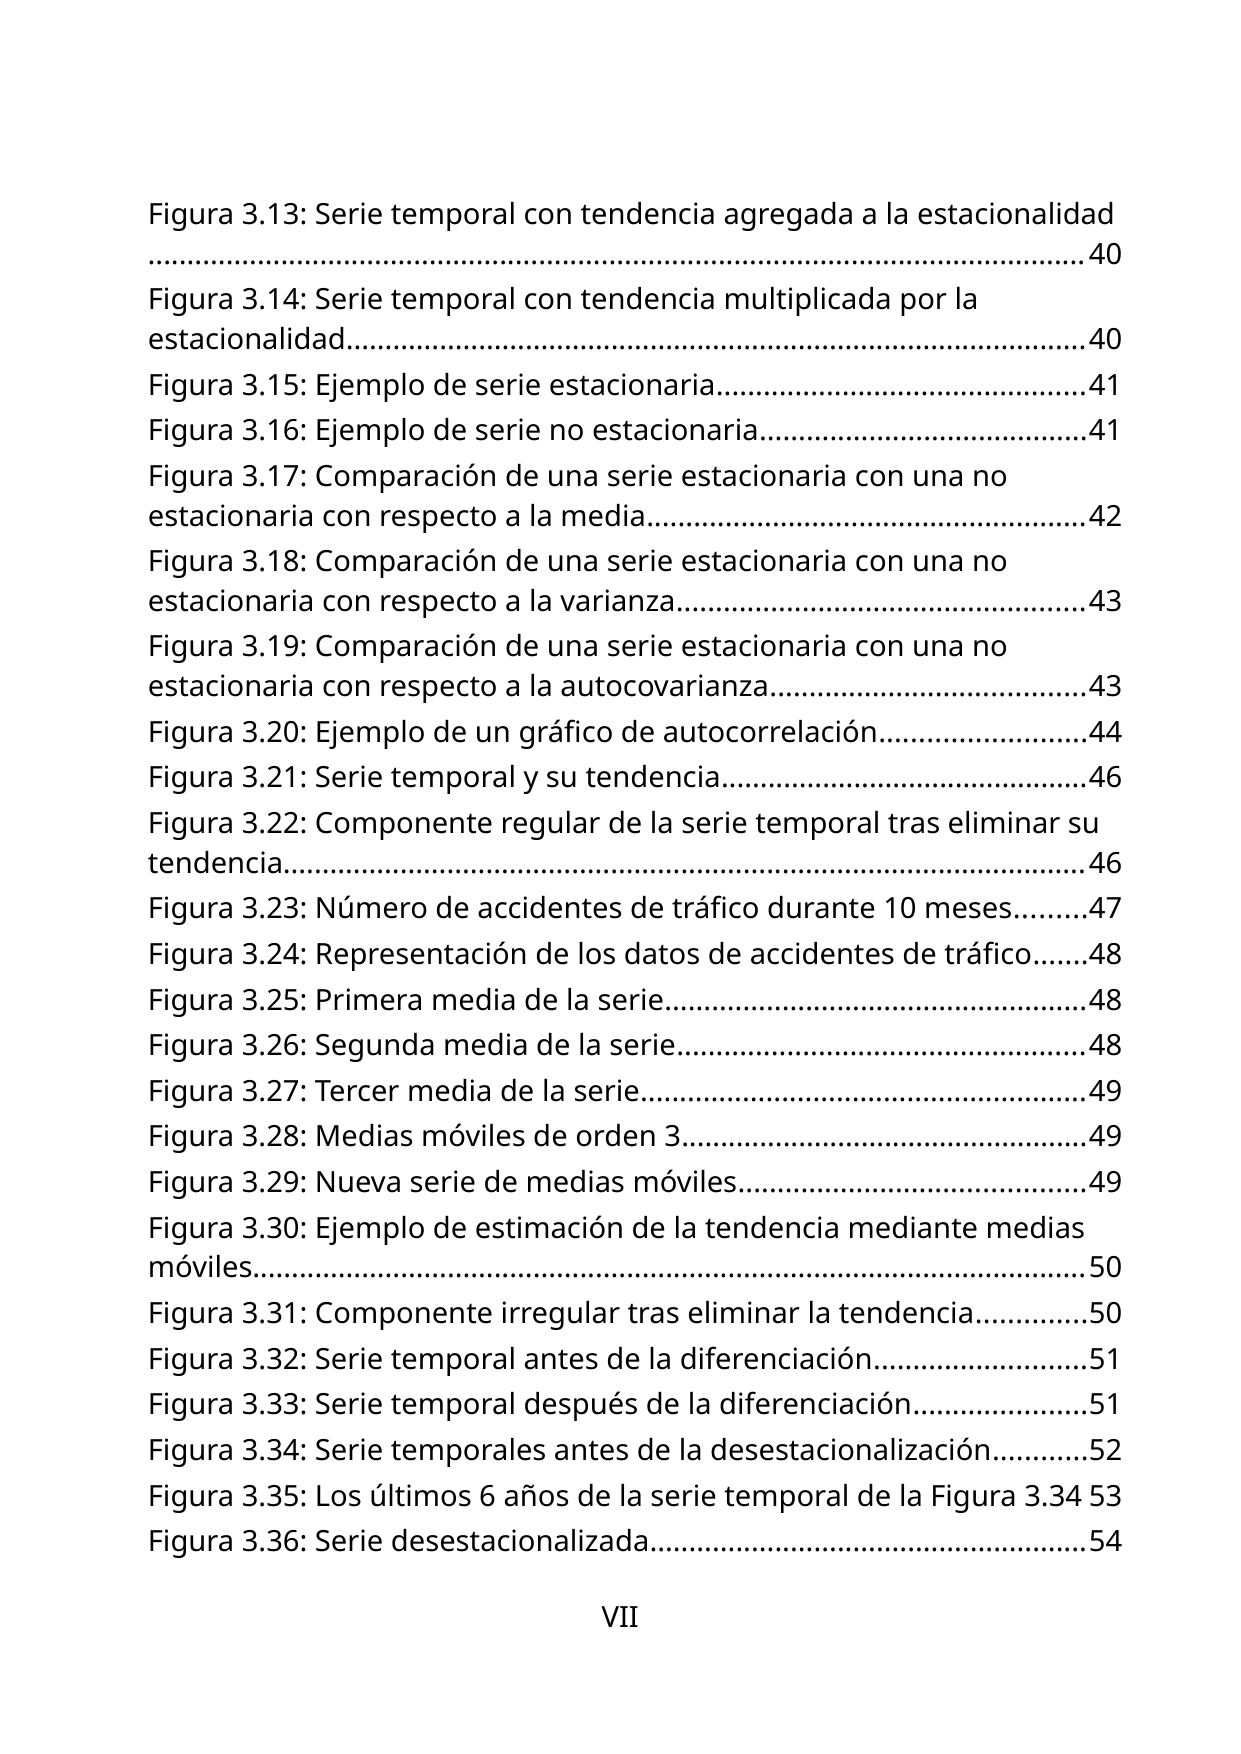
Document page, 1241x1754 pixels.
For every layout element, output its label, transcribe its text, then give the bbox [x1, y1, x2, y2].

text Figura 3.20: Ejemplo de un gráfico de autocorrelación 44 [148, 711, 1122, 751]
text Figura 3.19: Comparación de una serie estacionaria con una no estacionaria con respecto a la autocovarianza 43 [148, 626, 1122, 705]
text Figura 3.32: Serie temporal antes de la diferenciación 51 [148, 1338, 1122, 1378]
text Figura 3.25: Primera media de la serie 48 [148, 979, 1122, 1018]
text Figura 3.13: Serie temporal con tendencia agregada a la estacionalidad 40 [148, 193, 1122, 273]
text Figura 3.28: Medias móviles de orden 3 49 [148, 1116, 1122, 1155]
text Figura 3.29: Nueva serie de medias móviles 49 [148, 1161, 1122, 1201]
text Figura 3.27: Tercer media de la serie 49 [148, 1070, 1122, 1110]
text Figura 3.36: Serie desestacionalizada 54 [148, 1520, 1122, 1560]
text Figura 3.14: Serie temporal con tendencia multiplicada por la estacionalidad 40 [148, 278, 1122, 358]
text Figura 3.24: Representación de los datos de accidentes de tráfico 48 [148, 933, 1122, 973]
text Figura 3.33: Serie temporal después de la diferenciación 51 [148, 1383, 1122, 1423]
text Figura 3.26: Segunda media de la serie 48 [148, 1024, 1122, 1064]
text Figura 3.23: Número de accidentes de tráfico durante 10 meses 47 [148, 888, 1122, 927]
text Figura 3.31: Componente irregular tras eliminar la tendencia 50 [148, 1292, 1122, 1332]
text Figura 3.17: Comparación de una serie estacionaria con una no estacionaria con respecto a la media 42 [148, 455, 1122, 534]
text Figura 3.18: Comparación de una serie estacionaria con una no estacionaria con respecto a la varianza 43 [148, 540, 1122, 620]
text Figura 3.22: Componente regular de la serie temporal tras eliminar su tendencia 46 [148, 802, 1122, 882]
text Figura 3.21: Serie temporal y su tendencia 46 [148, 757, 1122, 796]
text Figura 3.34: Serie temporales antes de la desestacionalización 52 [148, 1429, 1122, 1469]
text Figura 3.16: Ejemplo de serie no estacionaria 41 [148, 409, 1122, 449]
text Figura 3.35: Los últimos 6 años de la serie temporal de la Figura 3.34 53 [148, 1475, 1122, 1514]
text Figura 3.15: Ejemplo de serie estacionaria 41 [148, 364, 1122, 403]
text Figura 3.30: Ejemplo de estimación de la tendencia mediante medias móviles 50 [148, 1207, 1122, 1286]
